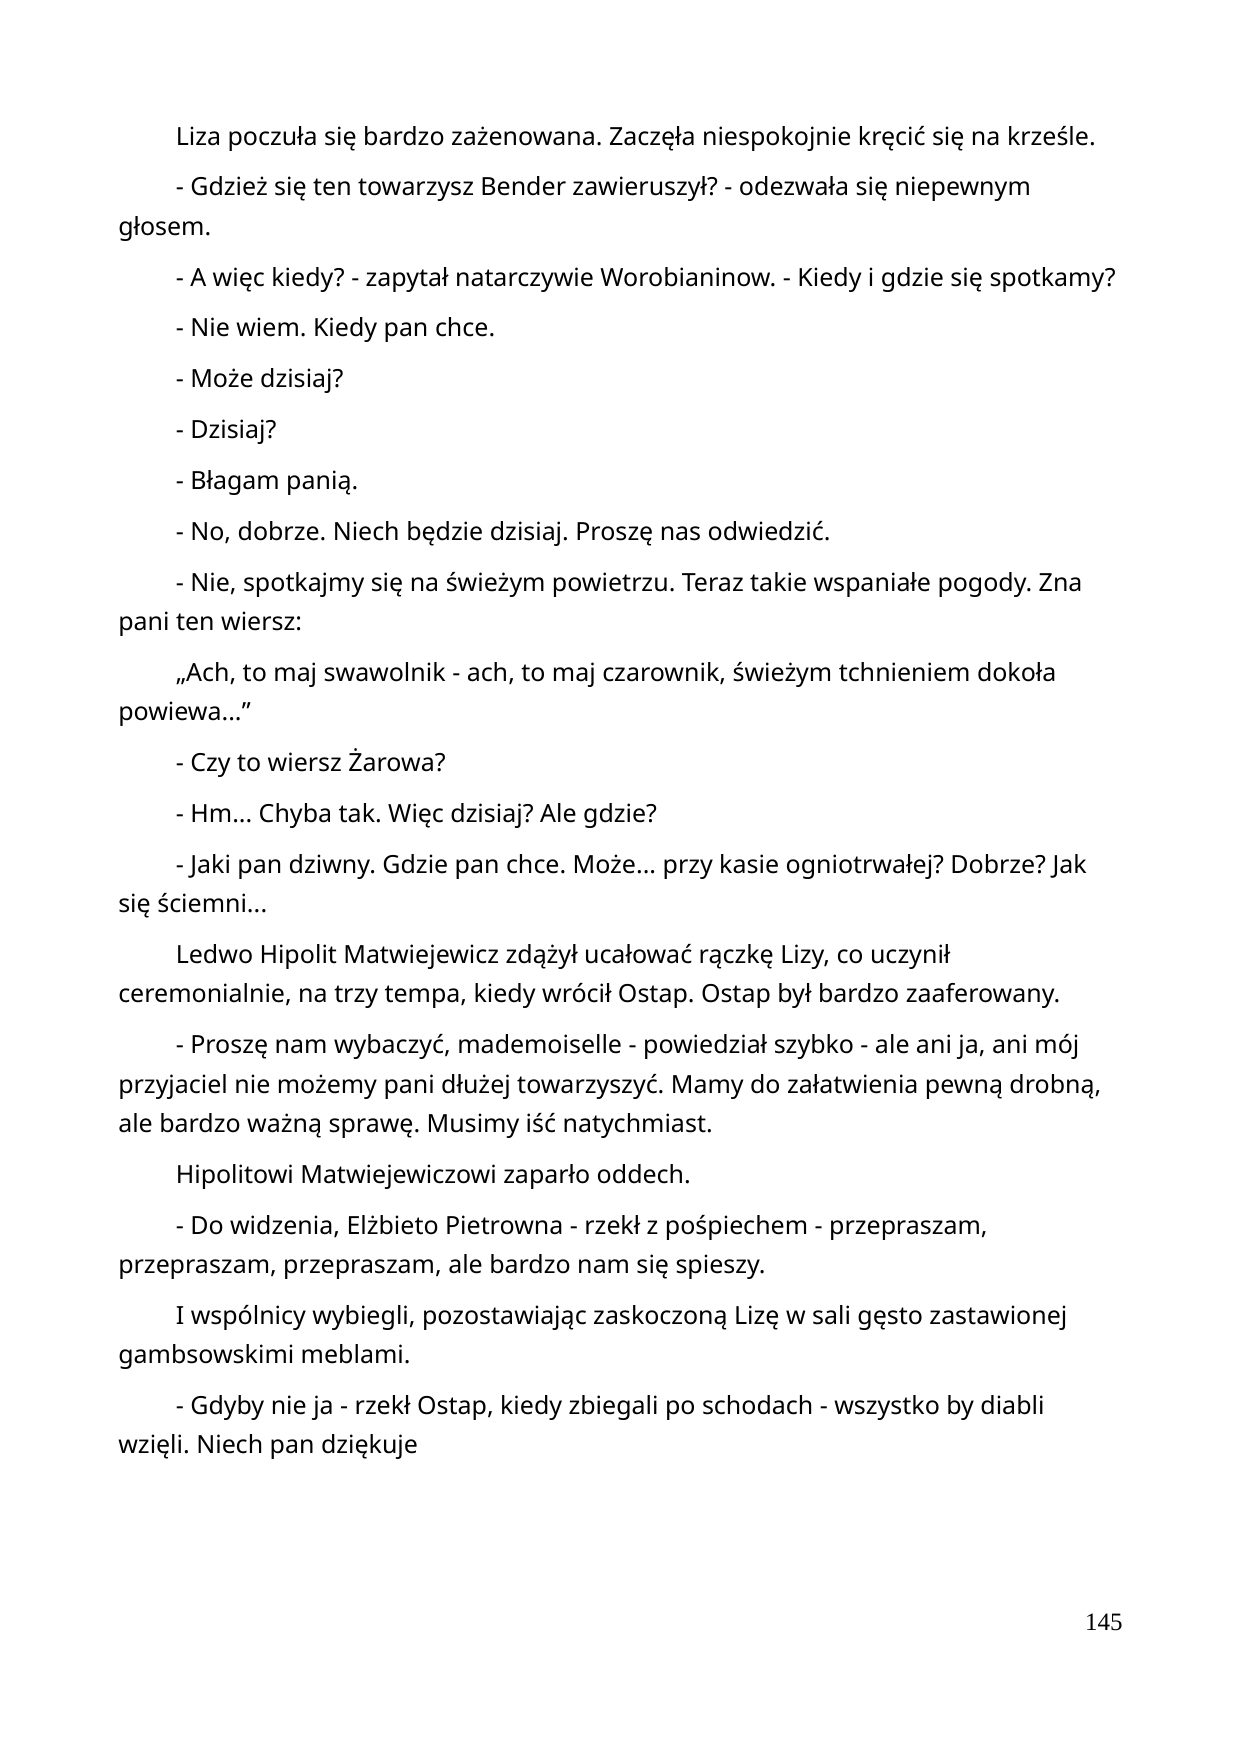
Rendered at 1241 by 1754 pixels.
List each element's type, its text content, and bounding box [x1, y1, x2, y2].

text - Do widzenia, Elżbieto Pietrowna - rzekł z pośpiechem - przepraszam, przepraszam, przepraszam, ale bardzo nam się spieszy. [118, 1207, 1122, 1281]
text - No, dobrze. Niech będzie dzisiaj. Proszę nas odwiedzić. [118, 514, 1122, 548]
text Liza poczuła się bardzo zażenowana. Zaczęła niespokojnie kręcić się na krześle. [118, 118, 1122, 152]
text Hipolitowi Matwiejewiczowi zaparło oddech. [118, 1156, 1122, 1190]
text - Błagam panią. [118, 463, 1122, 497]
text „Ach, to maj swawolnik - ach, to maj czarownik, świeżym tchnieniem dokoła powiewa...” [118, 655, 1122, 728]
text I wspólnicy wybiegli, pozostawiając zaskoczoną Lizę w sali gęsto zastawionej gambsowskimi meblami. [118, 1297, 1122, 1371]
text - Nie wiem. Kiedy pan chce. [118, 310, 1122, 344]
text - Może dzisiaj? [118, 361, 1122, 395]
text - Dzisiaj? [118, 412, 1122, 446]
text - Gdzież się ten towarzysz Bender zawieruszył? - odezwała się niepewnym głosem. [118, 169, 1122, 242]
text - Hm... Chyba tak. Więc dzisiaj? Ale gdzie? [118, 796, 1122, 830]
text - Gdyby nie ja - rzekł Ostap, kiedy zbiegali po schodach - wszystko by diabli wzięli. Niech pan dziękuje [118, 1387, 1122, 1461]
text - Jaki pan dziwny. Gdzie pan chce. Może... przy kasie ogniotrwałej? Dobrze? Jak się ściemni... [118, 847, 1122, 920]
text - Proszę nam wybaczyć, mademoiselle - powiedział szybko - ale ani ja, ani mój przyjaciel nie możemy pani dłużej towarzyszyć. Mamy do załatwienia pewną drobną, ale bardzo ważną sprawę. Musimy iść natychmiast. [118, 1027, 1122, 1139]
text - Czy to wiersz Żarowa? [118, 745, 1122, 779]
text - Nie, spotkajmy się na świeżym powietrzu. Teraz takie wspaniałe pogody. Zna pani ten wiersz: [118, 565, 1122, 638]
text Ledwo Hipolit Matwiejewicz zdążył ucałować rączkę Lizy, co uczynił ceremonialnie, na trzy tempa, kiedy wrócił Ostap. Ostap był bardzo zaaferowany. [118, 937, 1122, 1010]
text - A więc kiedy? - zapytał natarczywie Worobianinow. - Kiedy i gdzie się spotkamy? [118, 259, 1122, 293]
